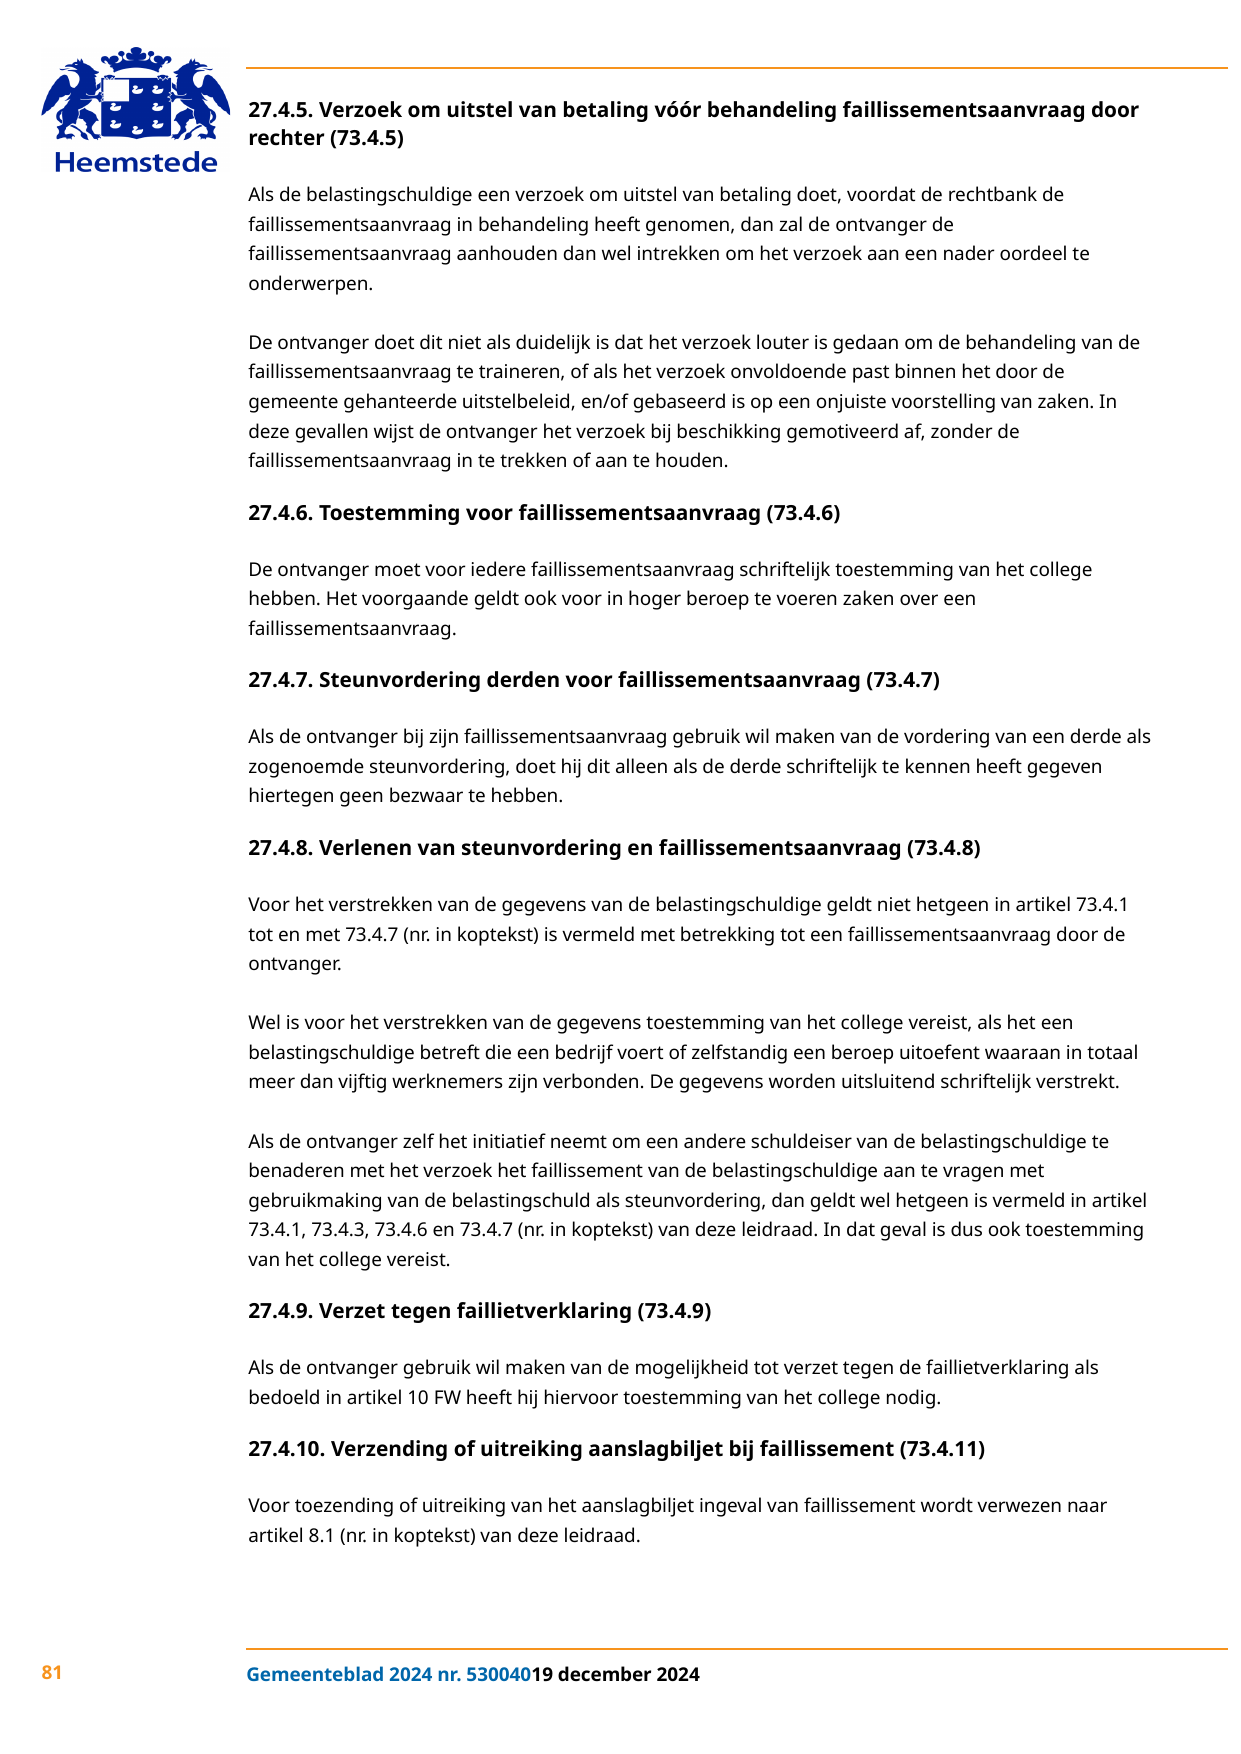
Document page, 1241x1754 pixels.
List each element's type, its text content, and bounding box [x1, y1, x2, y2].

text Als de ontvanger bij zijn faillissementsaanvraag gebruik wil maken van de vordering van een derde als zogenoemde steunvordering, doet hij dit alleen als de derde schriftelijk te kennen heeft gegeven hiertegen geen bezwaar te hebben. [248, 723, 1152, 808]
text Als de belastingschuldige een verzoek om uitstel van betaling doet, voordat de rechtbank de faillissementsaanvraag in behandeling heeft genomen, dan zal de ontvanger de faillissementsaanvraag aanhouden dan wel intrekken om het verzoek aan een nader oordeel te onderwerpen. [248, 181, 1152, 296]
picture [41, 47, 231, 172]
text 27.4.8. Verlenen van steunvordering en faillissementsaanvraag (73.4.8) [248, 833, 1152, 862]
text Wel is voor het verstrekken van de gegevens toestemming van het college vereist, als het een belastingschuldige betreft die een bedrijf voert of zelfstandig een beroep uitoefent waaraan in totaal meer dan vijftig werknemers zijn verbonden. De gegevens worden uitsluitend schriftelijk verstrekt. [248, 1009, 1152, 1094]
text Voor toezending of uitreiking van het aanslagbiljet ingeval van faillissement wordt verwezen naar artikel 8.1 (nr. in koptekst) van deze leidraad. [248, 1493, 1152, 1548]
text Als de ontvanger zelf het initiatief neemt om een andere schuldeiser van de belastingschuldige te benaderen met het verzoek het faillissement van de belastingschuldige aan te vragen met gebruikmaking van de belastingschuld als steunvordering, dan geldt wel hetgeen is vermeld in artikel 73.4.1, 73.4.3, 73.4.6 en 73.4.7 (nr. in koptekst) van deze leidraad. In dat geval is dus ook toestemming van het college vereist. [248, 1128, 1152, 1272]
text 27.4.7. Steunvordering derden voor faillissementsaanvraag (73.4.7) [248, 666, 1152, 694]
text 27.4.6. Toestemming voor faillissementsaanvraag (73.4.6) [248, 498, 1152, 526]
text Als de ontvanger gebruik wil maken van de mogelijkheid tot verzet tegen de faillietverklaring als bedoeld in artikel 10 FW heeft hij hiervoor toestemming van het college nodig. [248, 1354, 1152, 1410]
text De ontvanger moet voor iedere faillissementsaanvraag schriftelijk toestemming van het college hebben. Het voorgaande geldt ook voor in hoger beroep te voeren zaken over een faillissementsaanvraag. [248, 556, 1152, 641]
text 27.4.9. Verzet tegen faillietverklaring (73.4.9) [248, 1297, 1152, 1325]
text De ontvanger doet dit niet als duidelijk is dat het verzoek louter is gedaan om de behandeling van de faillissementsaanvraag te traineren, of als het verzoek onvoldoende past binnen het door de gemeente gehanteerde uitstelbeleid, en/of gebaseerd is op een onjuiste voorstelling van zaken. In deze gevallen wijst de ontvanger het verzoek bij beschikking gemotiveerd af, zonder de faillissementsaanvraag in te trekken of aan te houden. [248, 329, 1152, 473]
text Voor het verstrekken van de gegevens van de belastingschuldige geldt niet hetgeen in artikel 73.4.1 tot en met 73.4.7 (nr. in koptekst) is vermeld met betrekking tot een faillissementsaanvraag door de ontvanger. [248, 891, 1152, 976]
text 27.4.10. Verzending of uitreiking aanslagbiljet bij faillissement (73.4.11) [248, 1434, 1152, 1463]
text 27.4.5. Verzoek om uitstel van betaling vóór behandeling faillissementsaanvraag door rechter (73.4.5) [248, 95, 1152, 152]
